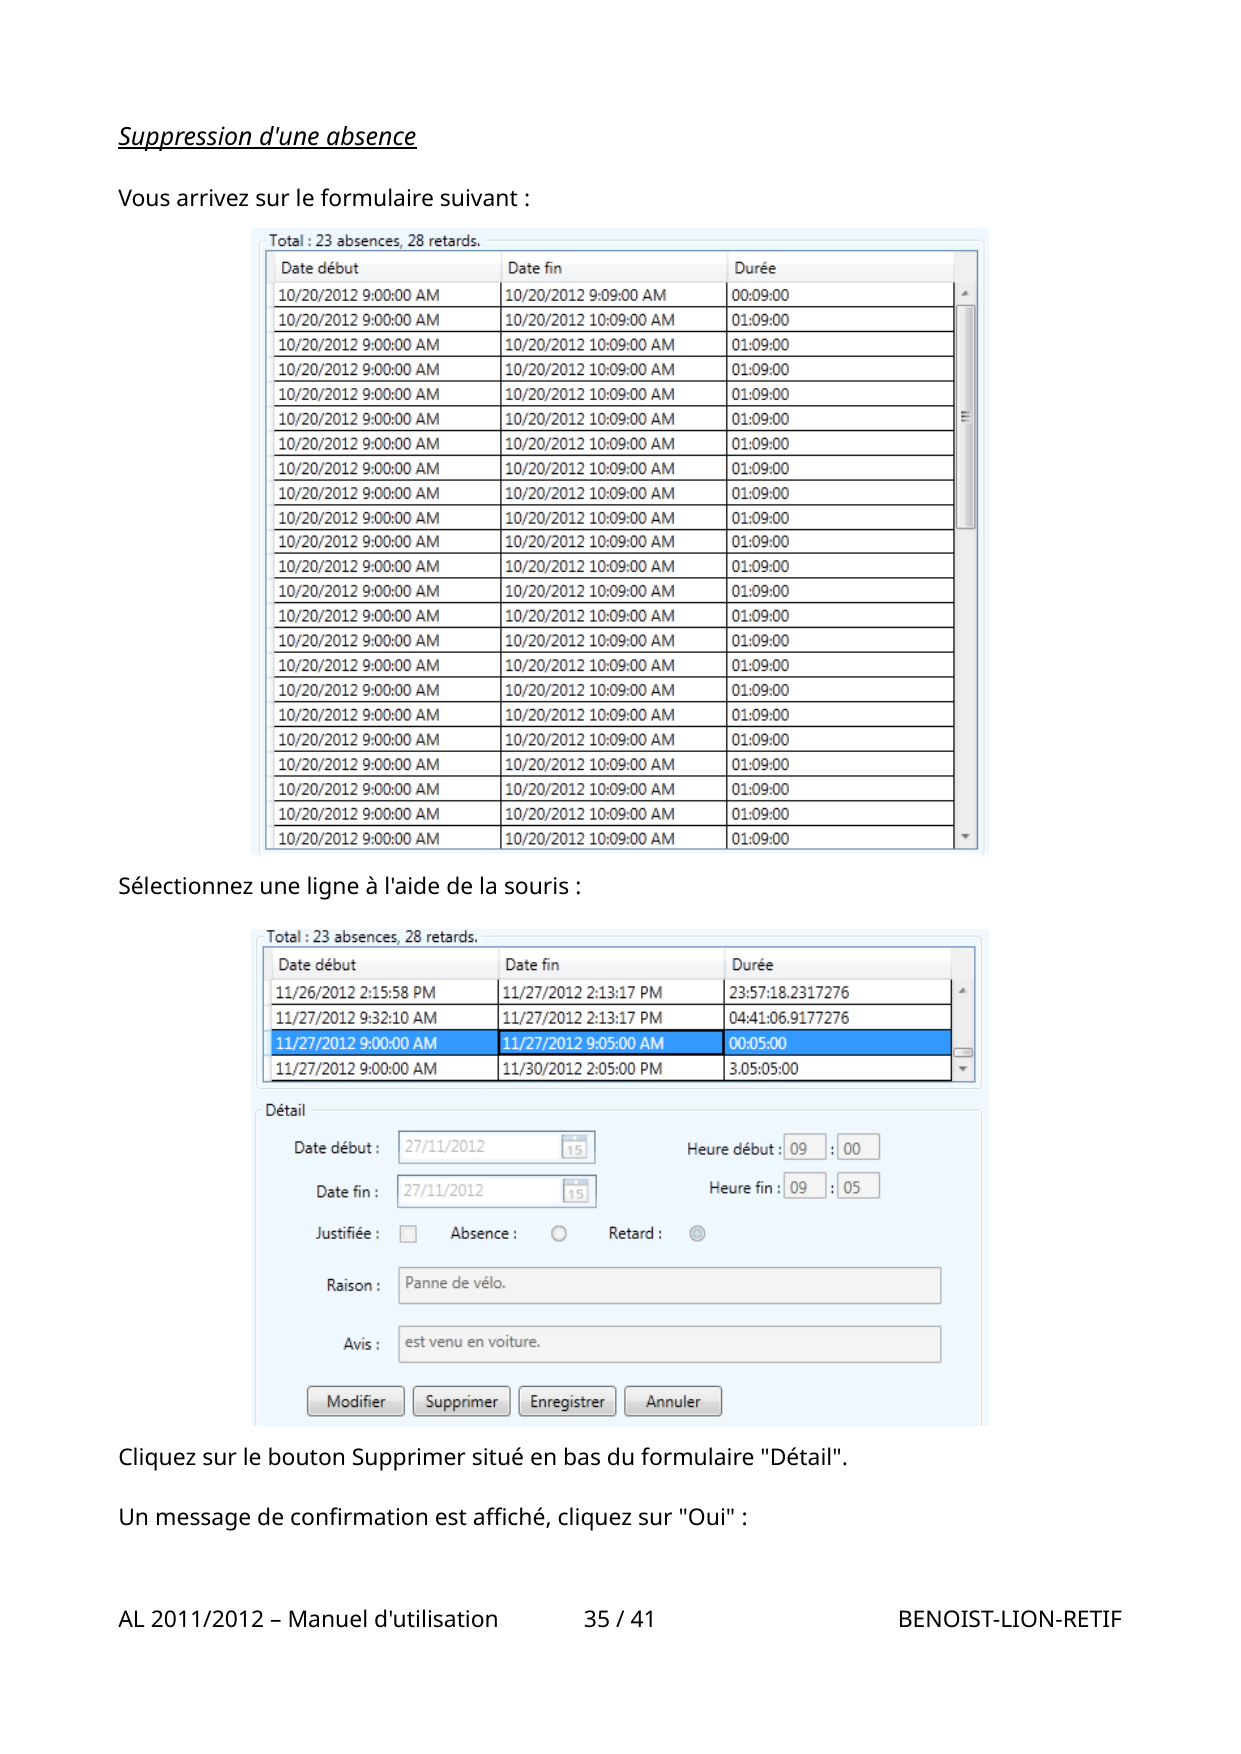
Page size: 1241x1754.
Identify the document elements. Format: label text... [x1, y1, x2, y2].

text Cliquez sur le bouton Supprimer situé en bas du formulaire "Détail". [118, 1426, 1122, 1472]
subtitle Suppression d'une absence [118, 118, 1122, 152]
text Vous arrivez sur le formulaire suivant : [118, 182, 1122, 213]
picture [251, 228, 990, 855]
picture [251, 929, 990, 1426]
text Sélectionnez une ligne à l'aide de la souris : [118, 855, 1122, 901]
text Un message de confirmation est affiché, cliquez sur "Oui" : [118, 1501, 1122, 1532]
